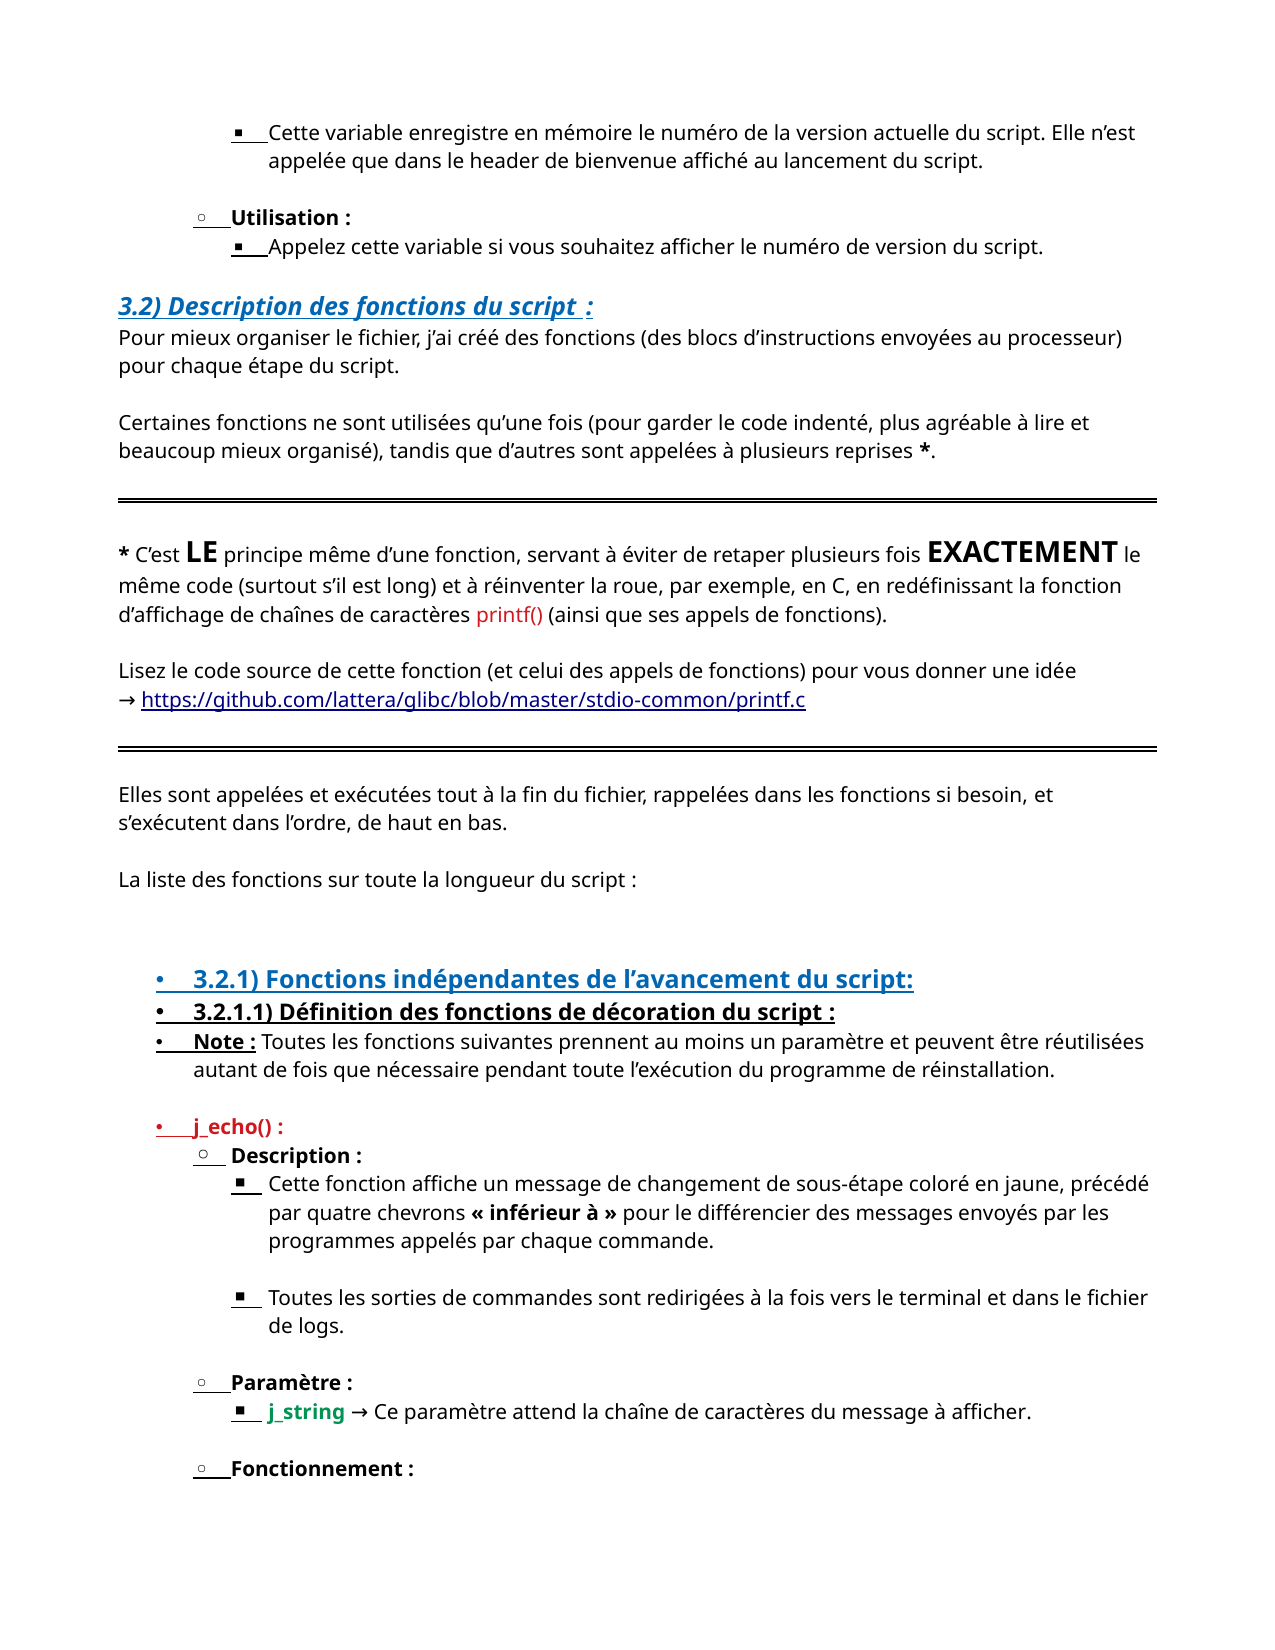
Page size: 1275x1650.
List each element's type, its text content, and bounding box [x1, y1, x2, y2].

list Toutes les sorties de commandes sont redirigées à la fois vers le terminal et dans le fichier de logs. [231, 1283, 1157, 1340]
list 3.2.1) Fonctions indépendantes de l’avancement du script: [156, 962, 1157, 996]
list Utilisation : [193, 203, 1157, 232]
list 3.2.1.1) Définition des fonctions de décoration du script : [156, 996, 1157, 1027]
list Cette variable enregistre en mémoire le numéro de la version actuelle du script. Elle n’est appelée que dans le header de bienvenue affiché au lancement du script. [231, 118, 1157, 175]
list Fonctionnement : [193, 1454, 1157, 1482]
text 3.2) Description des fonctions du script : [118, 289, 1157, 323]
list j_echo() : [156, 1112, 1157, 1141]
text Pour mieux organiser le fichier, j’ai créé des fonctions (des blocs d’instructions envoyées au processeur) pour chaque étape du script. [118, 323, 1157, 380]
text Certaines fonctions ne sont utilisées qu’une fois (pour garder le code indenté, plus agréable à lire et beaucoup mieux organisé), tandis que d’autres sont appelées à plusieurs reprises *. [118, 408, 1157, 465]
list Description : [193, 1141, 1157, 1169]
text La liste des fonctions sur toute la longueur du script : [118, 865, 1157, 894]
text * C’est LE principe même d’une fonction, servant à éviter de retaper plusieurs fois EXACTEMENT le même code (surtout s’il est long) et à réinventer la roue, par exemple, en C, en redéfinissant la fonction d’affichage de chaînes de caractères printf() (ainsi que ses appels de fonctions). [118, 532, 1157, 628]
list Paramètre : [193, 1368, 1157, 1397]
list Cette fonction affiche un message de changement de sous-étape coloré en jaune, précédé par quatre chevrons « inférieur à » pour le différencier des messages envoyés par les programmes appelés par chaque commande. [231, 1169, 1157, 1255]
list Note : Toutes les fonctions suivantes prennent au moins un paramètre et peuvent être réutilisées autant de fois que nécessaire pendant toute l’exécution du programme de réinstallation. [156, 1027, 1157, 1084]
text → https://github.com/lattera/glibc/blob/master/stdio-common/printf.c [118, 685, 1157, 713]
text Elles sont appelées et exécutées tout à la fin du fichier, rappelées dans les fonctions si besoin, et s’exécutent dans l’ordre, de haut en bas. [118, 780, 1157, 837]
list Appelez cette variable si vous souhaitez afficher le numéro de version du script. [231, 232, 1157, 260]
text Lisez le code source de cette fonction (et celui des appels de fonctions) pour vous donner une idée [118, 657, 1157, 685]
list j_string → Ce paramètre attend la chaîne de caractères du message à afficher. [231, 1397, 1157, 1425]
